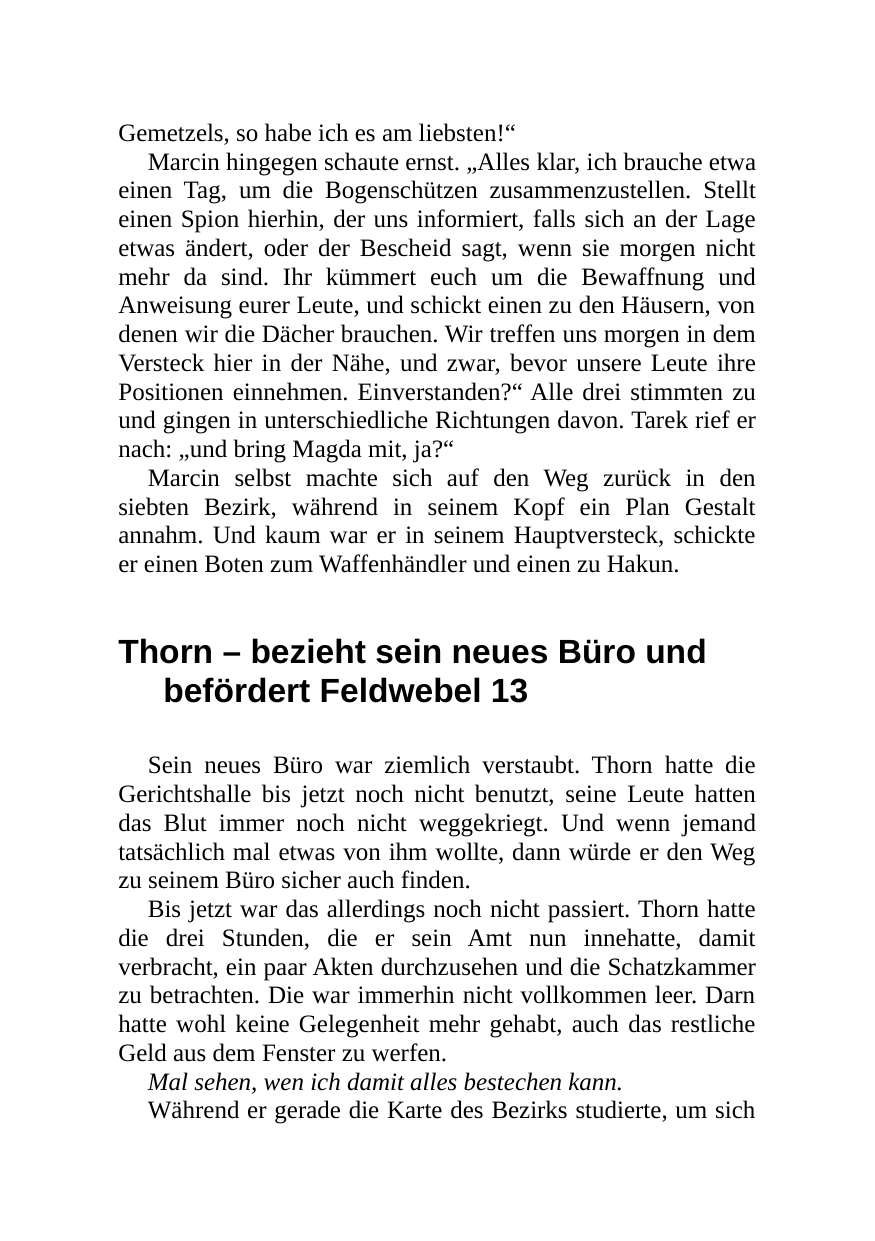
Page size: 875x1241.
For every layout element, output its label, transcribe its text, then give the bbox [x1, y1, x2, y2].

subtitle Thorn – bezieht sein neues Büro und befördert Feldwebel 13 [118, 632, 756, 709]
text Während er gerade die Karte des Bezirks studierte, um sich [118, 1095, 756, 1124]
text Sein neues Büro war ziemlich verstaubt. Thorn hatte die Gerichtshalle bis jetzt noch nicht benutzt, seine Leute hatten das Blut immer noch nicht weggekriegt. Und wenn jemand tatsächlich mal etwas von ihm wollte, dann würde er den Weg zu seinem Büro sicher auch finden. [118, 750, 756, 894]
text Gemetzels, so habe ich es am liebsten!“ [118, 118, 756, 147]
text Marcin hingegen schaute ernst. „Alles klar, ich brauche etwa einen Tag, um die Bogenschützen zusammenzustellen. Stellt einen Spion hierhin, der uns informiert, falls sich an der Lage etwas ändert, oder der Bescheid sagt, wenn sie morgen nicht mehr da sind. Ihr kümmert euch um die Bewaffnung und Anweisung eurer Leute, und schickt einen zu den Häusern, von denen wir die Dächer brauchen. Wir treffen uns morgen in dem Versteck hier in der Nähe, und zwar, bevor unsere Leute ihre Positionen einnehmen. Einverstanden?“ Alle drei stimmten zu und gingen in unterschiedliche Richtungen davon. Tarek rief er nach: „und bring Magda mit, ja?“ [118, 147, 756, 463]
text Marcin selbst machte sich auf den Weg zurück in den siebten Bezirk, während in seinem Kopf ein Plan Gestalt annahm. Und kaum war er in seinem Hauptversteck, schickte er einen Boten zum Waffenhändler und einen zu Hakun. [118, 463, 756, 578]
text Bis jetzt war das allerdings noch nicht passiert. Thorn hatte die drei Stunden, die er sein Amt nun innehatte, damit verbracht, ein paar Akten durchzusehen und die Schatzkammer zu betrachten. Die war immerhin nicht vollkommen leer. Darn hatte wohl keine Gelegenheit mehr gehabt, auch das restliche Geld aus dem Fenster zu werfen. [118, 894, 756, 1067]
text Mal sehen, wen ich damit alles bestechen kann. [118, 1067, 756, 1095]
